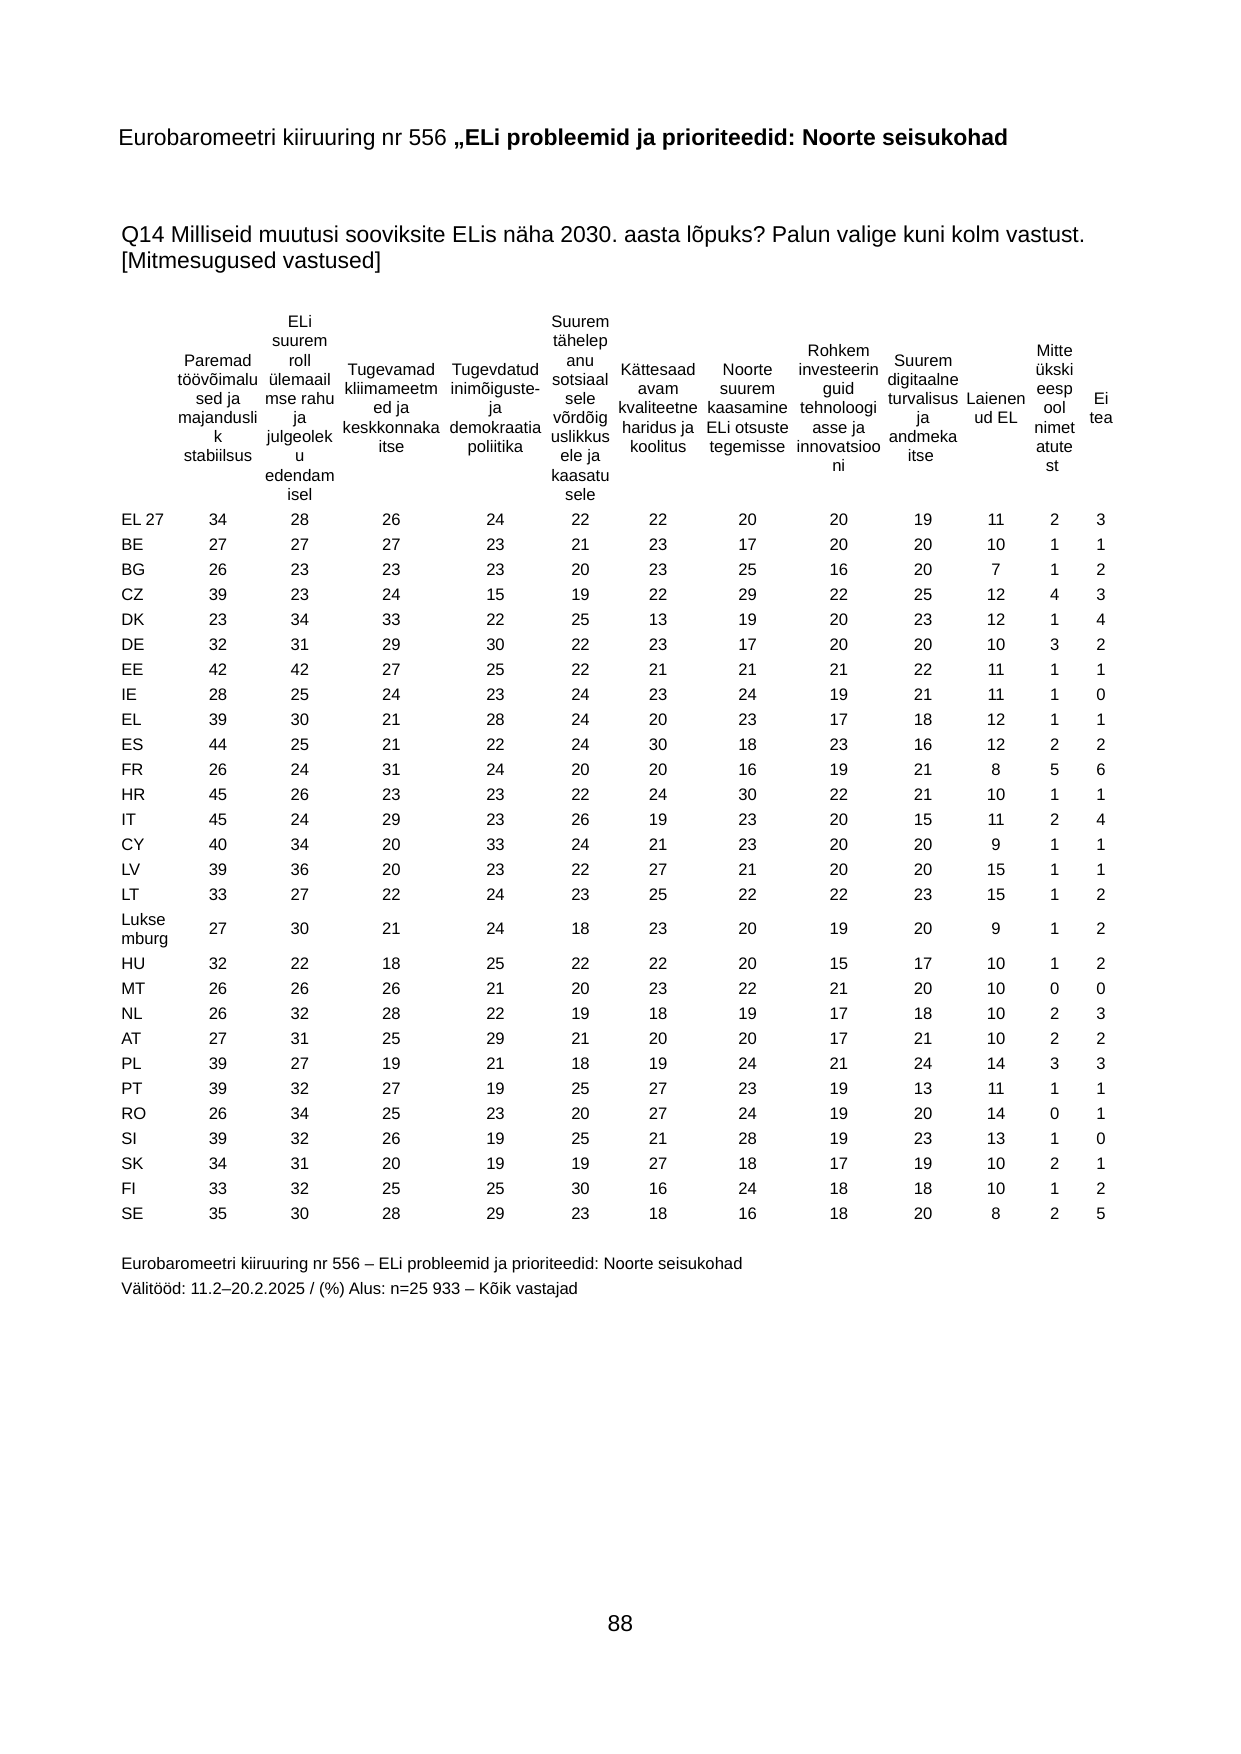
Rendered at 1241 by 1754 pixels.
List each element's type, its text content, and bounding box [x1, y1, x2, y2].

table_cell 21 [793, 976, 884, 1001]
table_cell 10 [962, 976, 1030, 1001]
table_cell 21 [546, 532, 614, 557]
table_cell 19 [546, 1001, 614, 1026]
table_cell 19 [444, 1151, 546, 1176]
table_cell 1 [1030, 1076, 1079, 1101]
table_cell 33 [444, 832, 546, 857]
table_cell 16 [793, 557, 884, 582]
table_cell 22 [884, 657, 962, 682]
table_cell 18 [793, 1176, 884, 1201]
table_cell 23 [261, 582, 338, 607]
table_cell 22 [614, 507, 702, 532]
table_cell 34 [261, 1101, 338, 1126]
table_cell 31 [261, 1151, 338, 1176]
table_cell 16 [884, 732, 962, 757]
table_cell 1 [1079, 832, 1123, 857]
table_cell 21 [884, 682, 962, 707]
table_cell 21 [702, 657, 793, 682]
table_cell 1 [1079, 707, 1123, 732]
table_cell 4 [1079, 807, 1123, 832]
table_cell [1030, 1226, 1079, 1251]
table_cell 3 [1079, 582, 1123, 607]
table_cell 10 [962, 782, 1030, 807]
table_cell 29 [702, 582, 793, 607]
table_cell 24 [546, 732, 614, 757]
table_cell 20 [546, 557, 614, 582]
table_cell 20 [793, 607, 884, 632]
table_cell 21 [793, 1051, 884, 1076]
table_cell 1 [1079, 782, 1123, 807]
table_cell Eurobaromeetri kiiruuring nr 556 – ELi probleemid ja prioriteedid: Noorte seisukohad [118, 1251, 1123, 1276]
table_cell IE [118, 682, 174, 707]
table_cell 33 [338, 607, 444, 632]
table_cell 2 [1030, 1151, 1079, 1176]
table_cell 19 [793, 1126, 884, 1151]
table_cell 18 [614, 1001, 702, 1026]
table_cell 2 [1030, 1201, 1079, 1226]
table_cell 19 [614, 807, 702, 832]
table_cell 14 [962, 1101, 1030, 1126]
table_cell 22 [702, 882, 793, 907]
table_cell 20 [793, 832, 884, 857]
table_cell 25 [546, 1076, 614, 1101]
table_cell 24 [702, 682, 793, 707]
table_cell 2 [1079, 1176, 1123, 1201]
table_cell 17 [793, 707, 884, 732]
table_cell 22 [614, 582, 702, 607]
table_cell 20 [884, 532, 962, 557]
table_cell 0 [1030, 1101, 1079, 1126]
table_cell 20 [884, 1101, 962, 1126]
table_cell 39 [174, 1076, 261, 1101]
table_cell 2 [1079, 951, 1123, 976]
table_cell 21 [444, 1051, 546, 1076]
table_cell 22 [444, 1001, 546, 1026]
table_cell 21 [884, 782, 962, 807]
table_cell MT [118, 976, 174, 1001]
table_cell 1 [1079, 1151, 1123, 1176]
table_cell 20 [546, 1101, 614, 1126]
table_cell 30 [614, 732, 702, 757]
table_cell 20 [793, 857, 884, 882]
table_cell 23 [546, 1201, 614, 1226]
table_cell 39 [174, 857, 261, 882]
table_cell 21 [444, 976, 546, 1001]
table_cell 25 [261, 732, 338, 757]
table_cell 17 [793, 1001, 884, 1026]
table_cell 31 [261, 1026, 338, 1051]
table_cell 2 [1079, 907, 1123, 951]
table_cell SE [118, 1201, 174, 1226]
table_cell 21 [338, 732, 444, 757]
table_cell 8 [962, 757, 1030, 782]
table_cell 18 [793, 1201, 884, 1226]
table_cell 1 [1030, 857, 1079, 882]
table_cell RO [118, 1101, 174, 1126]
table_cell 22 [793, 882, 884, 907]
table_cell SI [118, 1126, 174, 1151]
table_cell 18 [702, 732, 793, 757]
table_cell 23 [444, 532, 546, 557]
table_cell 19 [702, 1001, 793, 1026]
table_cell 11 [962, 657, 1030, 682]
table_cell 9 [962, 832, 1030, 857]
table_cell 19 [444, 1076, 546, 1101]
table_cell 20 [702, 951, 793, 976]
table_cell 2 [1030, 1026, 1079, 1051]
table_cell 20 [338, 832, 444, 857]
table_cell 22 [444, 607, 546, 632]
table_cell Paremad töövõimalused ja majanduslik stabiilsus [174, 309, 261, 507]
table_cell BE [118, 532, 174, 557]
table_cell 0 [1079, 976, 1123, 1001]
table_cell 27 [338, 532, 444, 557]
table_cell 20 [884, 1201, 962, 1226]
table_cell 3 [1030, 1051, 1079, 1076]
table_cell DK [118, 607, 174, 632]
table_cell 26 [174, 757, 261, 782]
table_cell SK [118, 1151, 174, 1176]
table_cell 32 [261, 1001, 338, 1026]
table_cell 24 [444, 907, 546, 951]
table_cell 23 [546, 882, 614, 907]
table_cell 39 [174, 1126, 261, 1151]
table_cell 11 [962, 507, 1030, 532]
table_cell 20 [702, 1026, 793, 1051]
table_cell 23 [444, 682, 546, 707]
table_cell 28 [702, 1126, 793, 1151]
table_cell 20 [884, 976, 962, 1001]
table_cell 11 [962, 807, 1030, 832]
table_cell 23 [884, 1126, 962, 1151]
table_cell 23 [444, 782, 546, 807]
table_cell 25 [261, 682, 338, 707]
table_cell 22 [546, 857, 614, 882]
table_cell 31 [338, 757, 444, 782]
table_cell 20 [884, 857, 962, 882]
table_cell 25 [614, 882, 702, 907]
table_cell 23 [614, 632, 702, 657]
table_cell 3 [1079, 507, 1123, 532]
table_cell 22 [546, 632, 614, 657]
table_cell [614, 277, 702, 309]
table_cell 29 [338, 632, 444, 657]
table_cell 26 [338, 507, 444, 532]
table_cell 17 [702, 632, 793, 657]
table_cell 24 [546, 832, 614, 857]
table_cell 4 [1079, 607, 1123, 632]
table_cell 25 [338, 1176, 444, 1201]
table_cell [1079, 277, 1123, 309]
table_cell 12 [962, 607, 1030, 632]
table_cell 18 [702, 1151, 793, 1176]
table_cell [118, 1226, 174, 1251]
table_cell 20 [884, 557, 962, 582]
table_cell 2 [1030, 807, 1079, 832]
table_cell 19 [793, 682, 884, 707]
table_cell 2 [1030, 507, 1079, 532]
table_cell 2 [1079, 882, 1123, 907]
table_cell 24 [444, 757, 546, 782]
table_cell 24 [261, 807, 338, 832]
table_cell 30 [261, 707, 338, 732]
table_cell 10 [962, 1026, 1030, 1051]
table_cell 24 [261, 757, 338, 782]
table_cell 32 [261, 1126, 338, 1151]
table_cell Tugevamad kliimameetmed ja keskkonnakaitse [338, 309, 444, 507]
table_cell 3 [1079, 1001, 1123, 1026]
table_cell 23 [444, 557, 546, 582]
table_cell 1 [1030, 532, 1079, 557]
table_cell 13 [962, 1126, 1030, 1151]
table_cell IT [118, 807, 174, 832]
table_cell 20 [546, 976, 614, 1001]
table_cell 24 [546, 682, 614, 707]
table_cell 28 [338, 1201, 444, 1226]
table_cell 1 [1030, 682, 1079, 707]
table_cell 28 [444, 707, 546, 732]
table_cell 21 [614, 657, 702, 682]
table_cell 15 [962, 857, 1030, 882]
table_cell 1 [1030, 607, 1079, 632]
table_cell 45 [174, 807, 261, 832]
table_cell 26 [261, 976, 338, 1001]
table_cell 13 [614, 607, 702, 632]
table_cell 23 [702, 707, 793, 732]
table_cell 32 [261, 1176, 338, 1201]
table_cell 27 [174, 532, 261, 557]
table_cell [118, 277, 174, 309]
table_cell 42 [261, 657, 338, 682]
table_cell 27 [338, 657, 444, 682]
table_cell 22 [546, 951, 614, 976]
table_cell 26 [338, 976, 444, 1001]
table_cell 20 [793, 807, 884, 832]
table_cell CZ [118, 582, 174, 607]
table_cell [702, 277, 793, 309]
table_cell 15 [962, 882, 1030, 907]
table_cell 19 [614, 1051, 702, 1076]
table_cell 21 [884, 757, 962, 782]
table_cell LT [118, 882, 174, 907]
table_cell 6 [1079, 757, 1123, 782]
table_cell 25 [702, 557, 793, 582]
table_cell [261, 1226, 338, 1251]
table_cell 25 [444, 951, 546, 976]
table_cell 23 [338, 557, 444, 582]
table_cell 23 [614, 907, 702, 951]
table_cell 21 [614, 1126, 702, 1151]
table_cell 40 [174, 832, 261, 857]
table_cell 10 [962, 532, 1030, 557]
table_cell 30 [261, 907, 338, 951]
table_cell HR [118, 782, 174, 807]
table_cell 19 [444, 1126, 546, 1151]
table_cell 25 [338, 1101, 444, 1126]
table_cell 20 [793, 532, 884, 557]
table_cell BG [118, 557, 174, 582]
table_cell 34 [261, 607, 338, 632]
table_cell 0 [1079, 682, 1123, 707]
table_cell 23 [884, 882, 962, 907]
table_cell 20 [793, 507, 884, 532]
table_cell [338, 1226, 444, 1251]
table_cell AT [118, 1026, 174, 1051]
table_cell 18 [614, 1201, 702, 1226]
table_cell 21 [338, 907, 444, 951]
table_cell 23 [444, 857, 546, 882]
table_cell 39 [174, 707, 261, 732]
table_cell 1 [1079, 532, 1123, 557]
table_cell 28 [174, 682, 261, 707]
table_cell Tugevdatud inimõiguste- ja demokraatiapoliitika [444, 309, 546, 507]
table_cell 32 [174, 951, 261, 976]
table_cell 20 [884, 832, 962, 857]
table_cell 17 [702, 532, 793, 557]
table_cell 0 [1030, 976, 1079, 1001]
table_cell DE [118, 632, 174, 657]
table_cell 19 [793, 907, 884, 951]
table_cell 2 [1079, 557, 1123, 582]
table_cell 23 [261, 557, 338, 582]
table_cell PL [118, 1051, 174, 1076]
table_cell [793, 1226, 884, 1251]
table_cell 32 [174, 632, 261, 657]
table_cell 12 [962, 732, 1030, 757]
table_cell 25 [546, 1126, 614, 1151]
table_cell FR [118, 757, 174, 782]
table_cell 21 [793, 657, 884, 682]
table_cell 25 [884, 582, 962, 607]
table_cell 26 [174, 1001, 261, 1026]
table_cell Kättesaadavam kvaliteetne haridus ja koolitus [614, 309, 702, 507]
table_cell 19 [793, 1101, 884, 1126]
table_cell 39 [174, 582, 261, 607]
table_cell 16 [702, 1201, 793, 1226]
table_cell [702, 1226, 793, 1251]
table_cell 33 [174, 882, 261, 907]
table_cell 1 [1030, 882, 1079, 907]
table_cell [793, 277, 884, 309]
table_cell 19 [793, 1076, 884, 1101]
table_cell 35 [174, 1201, 261, 1226]
table_cell 26 [174, 1101, 261, 1126]
table_cell 22 [546, 782, 614, 807]
table_cell 1 [1030, 832, 1079, 857]
table_cell 22 [614, 951, 702, 976]
table_cell 26 [338, 1126, 444, 1151]
table_cell 3 [1030, 632, 1079, 657]
table_cell 27 [338, 1076, 444, 1101]
table_cell 22 [793, 582, 884, 607]
table_cell 18 [884, 1176, 962, 1201]
table_cell 23 [614, 532, 702, 557]
table_cell 18 [546, 907, 614, 951]
table_cell 19 [338, 1051, 444, 1076]
table_cell 23 [702, 832, 793, 857]
table_cell LV [118, 857, 174, 882]
table_cell 1 [1030, 907, 1079, 951]
table_header Q14 Milliseid muutusi sooviksite ELis näha 2030. aasta lõpuks? Palun valige kuni kolm vastust. [Mitmesugused vastused] [118, 218, 1123, 277]
table_cell 14 [962, 1051, 1030, 1076]
table_cell 20 [702, 907, 793, 951]
table_cell 18 [546, 1051, 614, 1076]
table_cell 2 [1030, 1001, 1079, 1026]
table_cell Rohkem investeeringuid tehnoloogiasse ja innovatsiooni [793, 309, 884, 507]
table_cell 13 [884, 1076, 962, 1101]
table_cell 25 [444, 657, 546, 682]
table_cell 24 [884, 1051, 962, 1076]
table_cell 1 [1030, 1126, 1079, 1151]
table_cell 30 [702, 782, 793, 807]
table_cell 1 [1079, 657, 1123, 682]
table_cell Suurem digitaalne turvalisus ja andmekaitse [884, 309, 962, 507]
table_cell 25 [338, 1026, 444, 1051]
table_cell 24 [702, 1101, 793, 1126]
table_cell 23 [702, 807, 793, 832]
table_cell [962, 277, 1030, 309]
table_cell 22 [793, 782, 884, 807]
table_cell 18 [338, 951, 444, 976]
table_cell 23 [444, 807, 546, 832]
table_cell Noorte suurem kaasamine ELi otsuste tegemisse [702, 309, 793, 507]
table_cell 28 [338, 1001, 444, 1026]
table_cell [962, 1226, 1030, 1251]
table_cell 7 [962, 557, 1030, 582]
table_cell EL [118, 707, 174, 732]
table_cell 30 [261, 1201, 338, 1226]
table_cell 20 [546, 757, 614, 782]
table_cell [884, 277, 962, 309]
table_cell 19 [546, 582, 614, 607]
table_cell 12 [962, 707, 1030, 732]
table_cell 30 [444, 632, 546, 657]
table_cell 24 [338, 582, 444, 607]
table_cell 10 [962, 1151, 1030, 1176]
table_cell 23 [444, 1101, 546, 1126]
table_cell 27 [614, 857, 702, 882]
table_cell HU [118, 951, 174, 976]
table_cell [118, 309, 174, 507]
table_cell [884, 1226, 962, 1251]
table_cell 10 [962, 1176, 1030, 1201]
table_cell 20 [884, 907, 962, 951]
table_cell 26 [261, 782, 338, 807]
table_cell 1 [1030, 707, 1079, 732]
table_cell 1 [1030, 951, 1079, 976]
table_cell 17 [793, 1026, 884, 1051]
table_cell 23 [614, 557, 702, 582]
table_cell [614, 1226, 702, 1251]
table_cell 25 [444, 1176, 546, 1201]
table_cell 21 [884, 1026, 962, 1051]
table_cell 29 [444, 1026, 546, 1051]
table_cell 34 [261, 832, 338, 857]
table_cell 27 [614, 1101, 702, 1126]
table_cell [1079, 1226, 1123, 1251]
table_cell CY [118, 832, 174, 857]
table_cell 22 [261, 951, 338, 976]
table_cell 20 [793, 632, 884, 657]
table_cell 5 [1030, 757, 1079, 782]
table_cell 23 [884, 607, 962, 632]
table_cell 20 [338, 857, 444, 882]
table_cell 0 [1079, 1126, 1123, 1151]
table_cell [444, 1226, 546, 1251]
table_cell 19 [884, 507, 962, 532]
table_cell 19 [546, 1151, 614, 1176]
table_cell 20 [614, 757, 702, 782]
table_cell 33 [174, 1176, 261, 1201]
table_cell Laienenud EL [962, 309, 1030, 507]
table_cell 15 [793, 951, 884, 976]
table_cell 44 [174, 732, 261, 757]
table_cell 8 [962, 1201, 1030, 1226]
table_cell 17 [793, 1151, 884, 1176]
table_cell ELi suurem roll ülemaailmse rahu ja julgeoleku edendamisel [261, 309, 338, 507]
table_cell 19 [793, 757, 884, 782]
table_cell 2 [1079, 632, 1123, 657]
table_cell 22 [546, 507, 614, 532]
table_cell 17 [884, 951, 962, 976]
table_cell 27 [174, 907, 261, 951]
table_cell 22 [444, 732, 546, 757]
table_cell 1 [1030, 782, 1079, 807]
table_cell 42 [174, 657, 261, 682]
table_cell 23 [702, 1076, 793, 1101]
table_cell 27 [614, 1151, 702, 1176]
table_cell 23 [174, 607, 261, 632]
table_cell [261, 277, 338, 309]
table_cell EE [118, 657, 174, 682]
table_cell 24 [444, 882, 546, 907]
table_cell 24 [444, 507, 546, 532]
table_cell 36 [261, 857, 338, 882]
table_cell 2 [1079, 1026, 1123, 1051]
table_cell 24 [614, 782, 702, 807]
table_cell FI [118, 1176, 174, 1201]
table_cell 34 [174, 507, 261, 532]
table_cell 39 [174, 1051, 261, 1076]
table_cell [546, 277, 614, 309]
table_cell ES [118, 732, 174, 757]
table_cell NL [118, 1001, 174, 1026]
table_cell 25 [546, 607, 614, 632]
table_cell 24 [338, 682, 444, 707]
table_cell 23 [614, 682, 702, 707]
table_cell 22 [702, 976, 793, 1001]
table_cell 26 [174, 557, 261, 582]
table_cell [174, 277, 261, 309]
table_cell 10 [962, 632, 1030, 657]
table_cell [1030, 277, 1079, 309]
table_cell [444, 277, 546, 309]
table_cell 12 [962, 582, 1030, 607]
table_cell 2 [1079, 732, 1123, 757]
table_cell 22 [546, 657, 614, 682]
table_cell 15 [884, 807, 962, 832]
table_cell 20 [702, 507, 793, 532]
table_cell 4 [1030, 582, 1079, 607]
table_cell 27 [261, 532, 338, 557]
table_cell 26 [174, 976, 261, 1001]
table_cell 22 [338, 882, 444, 907]
table_cell 27 [614, 1076, 702, 1101]
table_cell 23 [614, 976, 702, 1001]
table_cell 1 [1030, 557, 1079, 582]
table_cell 26 [546, 807, 614, 832]
table_cell 34 [174, 1151, 261, 1176]
table_cell 5 [1079, 1201, 1123, 1226]
table_cell 32 [261, 1076, 338, 1101]
table_cell PT [118, 1076, 174, 1101]
table_cell 29 [444, 1201, 546, 1226]
table_cell 1 [1079, 1076, 1123, 1101]
table_cell 27 [261, 882, 338, 907]
table_cell 3 [1079, 1051, 1123, 1076]
table_cell 45 [174, 782, 261, 807]
table_cell 2 [1030, 732, 1079, 757]
table_cell 30 [546, 1176, 614, 1201]
table_cell 20 [338, 1151, 444, 1176]
table_cell 28 [261, 507, 338, 532]
table_cell 21 [702, 857, 793, 882]
table_cell 20 [614, 707, 702, 732]
table_cell 24 [702, 1051, 793, 1076]
table_cell 11 [962, 682, 1030, 707]
table_cell EL 27 [118, 507, 174, 532]
table_cell 19 [702, 607, 793, 632]
table_cell Välitööd: 11.2–20.2.2025 / (%) Alus: n=25 933 – Kõik vastajad [118, 1276, 1123, 1301]
table_cell 19 [884, 1151, 962, 1176]
table_cell 23 [338, 782, 444, 807]
table_cell 10 [962, 1001, 1030, 1026]
table_cell 31 [261, 632, 338, 657]
table_cell Suurem tähelepanu sotsiaalsele võrdõiguslikkusele ja kaasatusele [546, 309, 614, 507]
table_cell 29 [338, 807, 444, 832]
table_cell Luksemburg [118, 907, 174, 951]
table_cell 10 [962, 951, 1030, 976]
table_cell [174, 1226, 261, 1251]
table_cell 1 [1079, 1101, 1123, 1126]
table_cell 1 [1030, 1176, 1079, 1201]
table_cell 27 [261, 1051, 338, 1076]
table_cell 1 [1079, 857, 1123, 882]
table_cell 16 [702, 757, 793, 782]
table_cell 21 [338, 707, 444, 732]
table_cell 18 [884, 1001, 962, 1026]
table_cell 1 [1030, 657, 1079, 682]
table_cell 23 [793, 732, 884, 757]
table_cell [338, 277, 444, 309]
table_cell 24 [546, 707, 614, 732]
table_cell 15 [444, 582, 546, 607]
table_cell 20 [884, 632, 962, 657]
table_cell 9 [962, 907, 1030, 951]
table_cell 21 [614, 832, 702, 857]
table_cell 18 [884, 707, 962, 732]
table_cell [546, 1226, 614, 1251]
table_cell 11 [962, 1076, 1030, 1101]
table_cell 24 [702, 1176, 793, 1201]
table_cell 20 [614, 1026, 702, 1051]
table_cell 16 [614, 1176, 702, 1201]
table_cell 27 [174, 1026, 261, 1051]
table_cell 21 [546, 1026, 614, 1051]
table_cell Ei tea [1079, 309, 1123, 507]
table_cell Mitte ükski eespool nimetatutest [1030, 309, 1079, 507]
